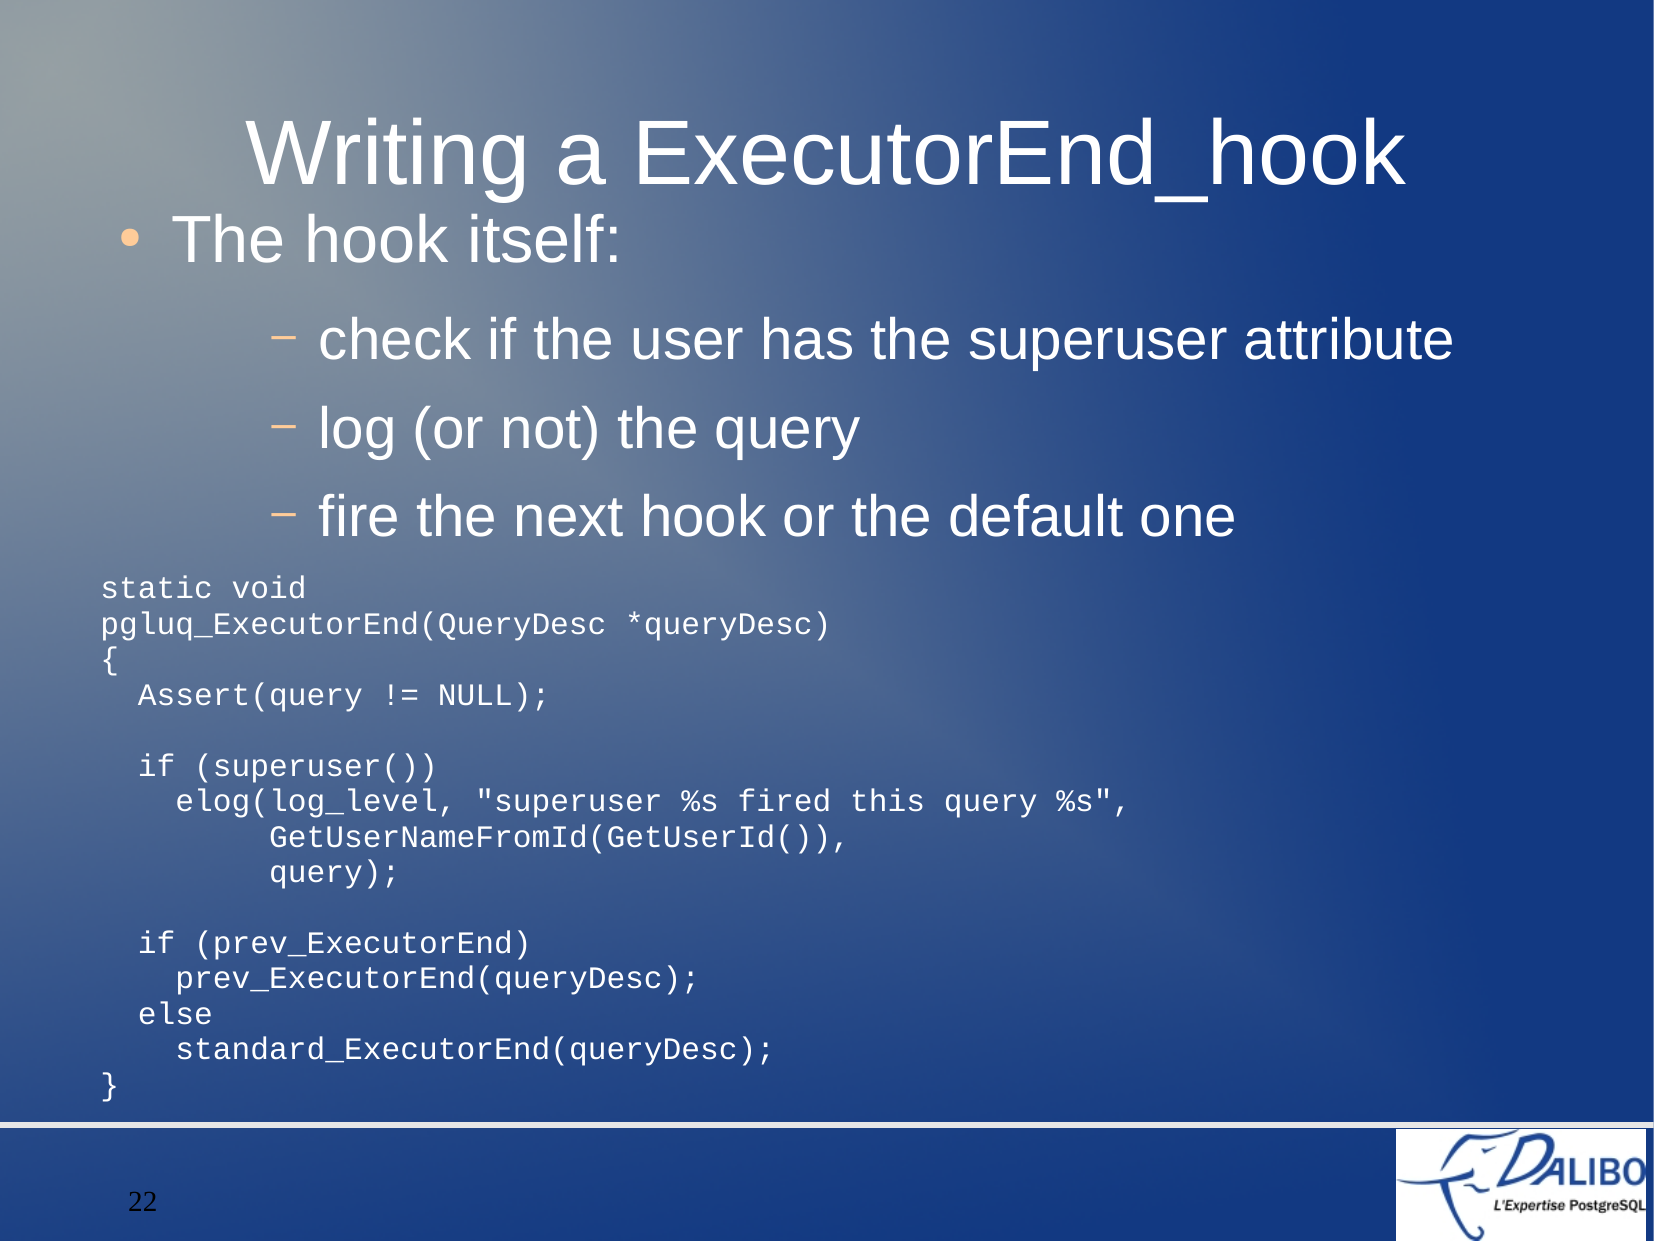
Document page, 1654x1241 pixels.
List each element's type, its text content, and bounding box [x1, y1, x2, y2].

list The hook itself: check if the user has the superuser attribute log (or not) the query fire the next hook or the default one static void pgluq_ExecutorEnd(QueryDesc *queryDesc) { Assert(query != NULL); if (superuser()) elog(log_level, "superuser %s fired this query %s", GetUserNameFromId(GetUserId()), query); if (prev_ExecutorEnd) prev_ExecutorEnd(queryDesc); else standard_ExecutorEnd(queryDesc); } [82, 202, 1571, 1141]
picture [0, 1128, 1654, 1241]
picture [0, 0, 1654, 1122]
title Writing a ExecutorEnd_hook [82, 49, 1571, 202]
